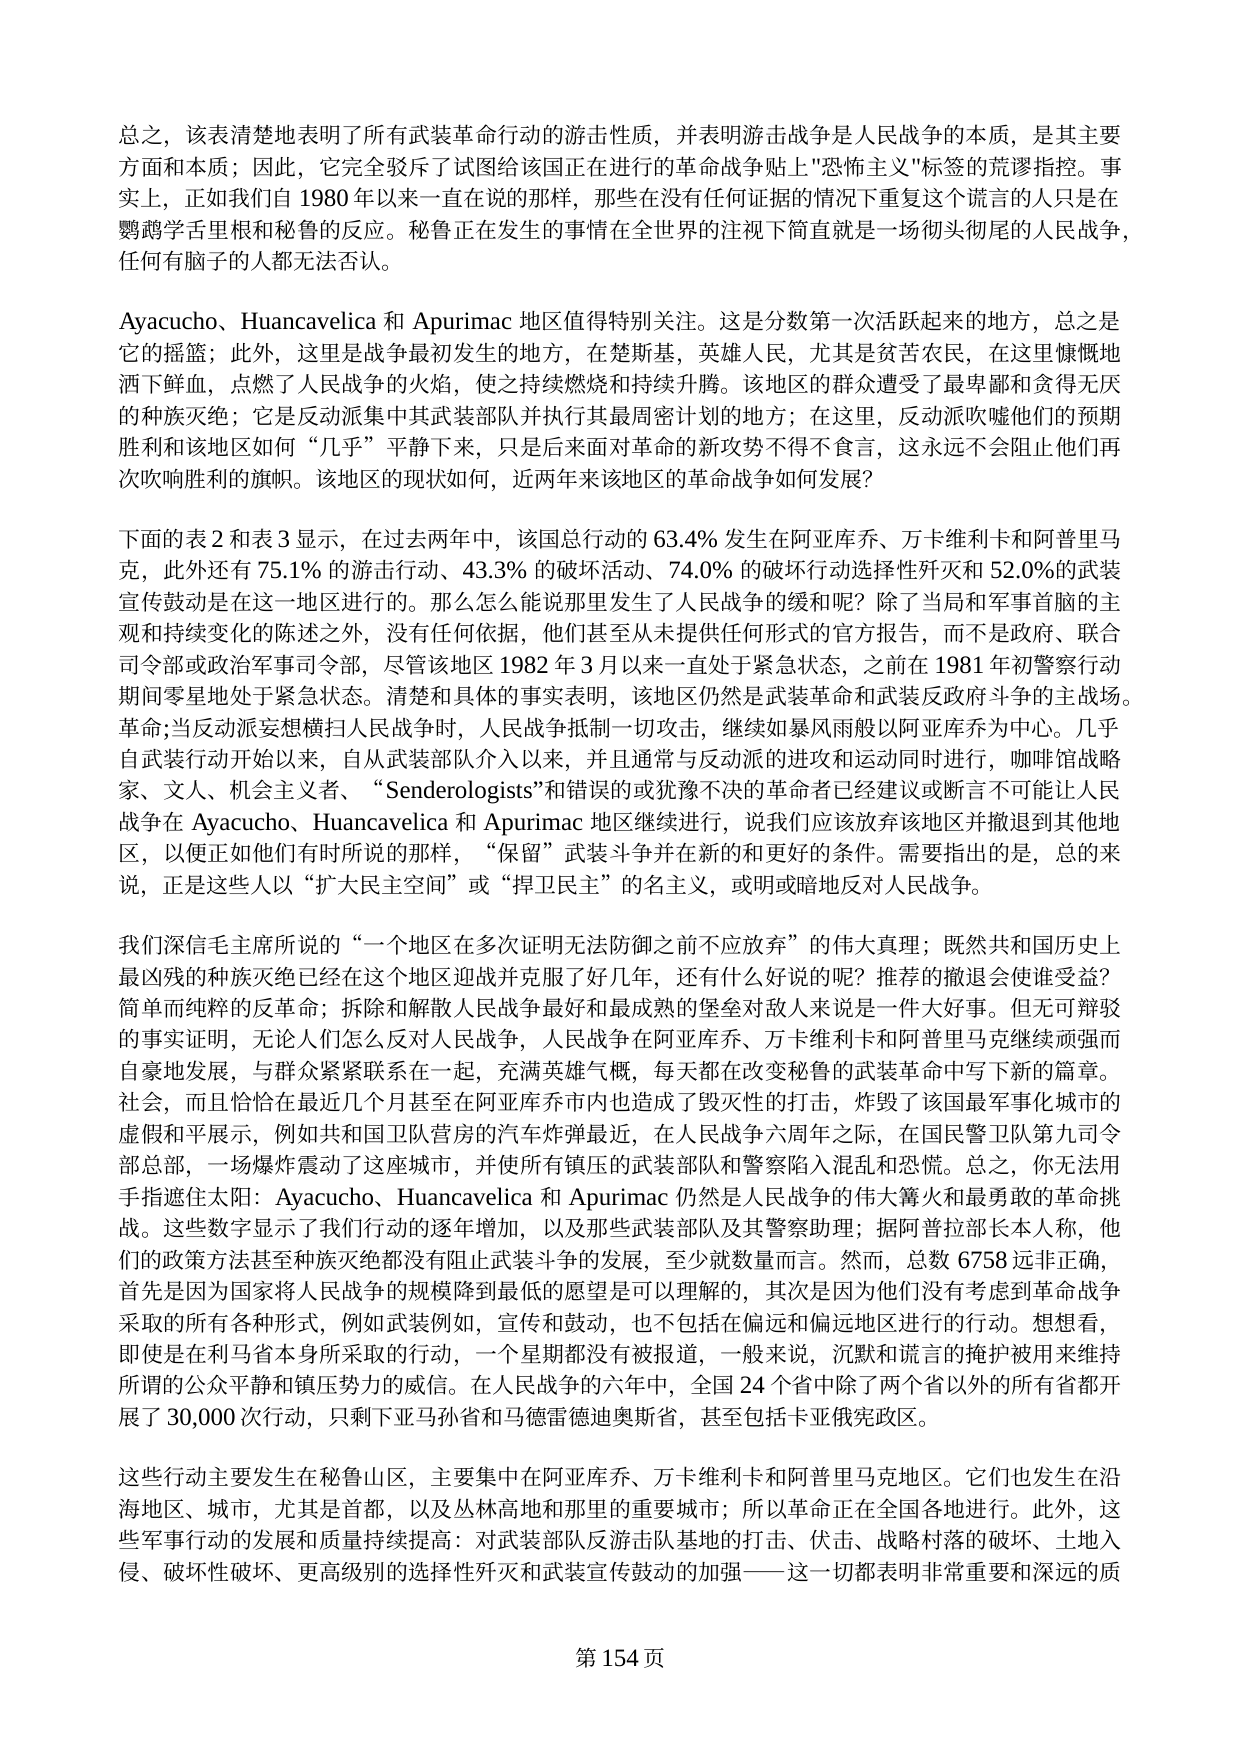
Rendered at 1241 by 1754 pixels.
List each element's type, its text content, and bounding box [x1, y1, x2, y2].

text 这些行动主要发生在秘鲁山区，主要集中在阿亚库乔、万卡维利卡和阿普里马克地区。它们也发生在沿海地区、城市，尤其是首都，以及丛林高地和那里的重要城市；所以革命正在全国各地进行。此外，这些军事行动的发展和质量持续提高：对武装部队反游击队基地的打击、伏击、战略村落的破坏、土地入侵、破坏性破坏、更高级别的选择性歼灭和武装宣传鼓动的加强——这一切都表明非常重要和深远的质 [118, 1460, 1122, 1586]
text 我们深信毛主席所说的“一个地区在多次证明无法防御之前不应放弃”的伟大真理；既然共和国历史上最凶残的种族灭绝已经在这个地区迎战并克服了好几年，还有什么好说的呢？推荐的撤退会使谁受益？简单而纯粹的反革命；拆除和解散人民战争最好和最成熟的堡垒对敌人来说是一件大好事。但无可辩驳的事实证明，无论人们怎么反对人民战争，人民战争在阿亚库乔、万卡维利卡和阿普里马克继续顽强而自豪地发展，与群众紧紧联系在一起，充满英雄气概，每天都在改变秘鲁的武装革命中写下新的篇章。社会，而且恰恰在最近几个月甚至在阿亚库乔市内也造成了毁灭性的打击，炸毁了该国最军事化城市的虚假和平展示，例如共和国卫队营房的汽车炸弹最近，在人民战争六周年之际，在国民警卫队第九司令部总部，一场爆炸震动了这座城市，并使所有镇压的武装部队和警察陷入混乱和恐慌。总之，你无法用手指遮住太阳：Ayacucho、Huancavelica 和 Apurimac 仍然是人民战争的伟大篝火和最勇敢的革命挑战。这些数字显示了我们行动的逐年增加，以及那些武装部队及其警察助理；据阿普拉部长本人称，他们的政策方法甚至种族灭绝都没有阻止武装斗争的发展，至少就数量而言。然而，总数6758远非正确，首先是因为国家将人民战争的规模降到最低的愿望是可以理解的，其次是因为他们没有考虑到革命战争采取的所有各种形式，例如武装例如，宣传和鼓动，也不包括在偏远和偏远地区进行的行动。想想看，即使是在利马省本身所采取的行动，一个星期都没有被报道，一般来说，沉默和谎言的掩护被用来维持所谓的公众平静和镇压势力的威信。在人民战争的六年中，全国24个省中除了两个省以外的所有省都开展了30,000次行动，只剩下亚马孙省和马德雷德迪奥斯省，甚至包括卡亚俄宪政区。 [118, 928, 1122, 1432]
text Ayacucho、Huancavelica 和 Apurimac 地区值得特别关注。这是分数第一次活跃起来的地方，总之是它的摇篮；此外，这里是战争最初发生的地方，在楚斯基，英雄人民，尤其是贫苦农民，在这里慷慨地洒下鲜血，点燃了人民战争的火焰，使之持续燃烧和持续升腾。该地区的群众遭受了最卑鄙和贪得无厌的种族灭绝；它是反动派集中其武装部队并执行其最周密计划的地方；在这里，反动派吹嘘他们的预期胜利和该地区如何“几乎”平静下来，只是后来面对革命的新攻势不得不食言，这永远不会阻止他们再次吹响胜利的旗帜。该地区的现状如何，近两年来该地区的革命战争如何发展？ [118, 304, 1122, 493]
text 总之，该表清楚地表明了所有武装革命行动的游击性质，并表明游击战争是人民战争的本质，是其主要方面和本质；因此，它完全驳斥了试图给该国正在进行的革命战争贴上"恐怖主义"标签的荒谬指控。事实上，正如我们自1980年以来一直在说的那样，那些在没有任何证据的情况下重复这个谎言的人只是在鹦鹉学舌里根和秘鲁的反应。秘鲁正在发生的事情在全世界的注视下简直就是一场彻头彻尾的人民战争，任何有脑子的人都无法否认。 [118, 118, 1122, 276]
text 下面的表2和表3显示，在过去两年中，该国总行动的63.4% 发生在阿亚库乔、万卡维利卡和阿普里马克，此外还有75.1% 的游击行动、43.3% 的破坏活动、74.0% 的破坏行动选择性歼灭和52.0%的武装宣传鼓动是在这一地区进行的。那么怎么能说那里发生了人民战争的缓和呢？除了当局和军事首脑的主观和持续变化的陈述之外，没有任何依据，他们甚至从未提供任何形式的官方报告，而不是政府、联合司令部或政治军事司令部，尽管该地区1982年3月以来一直处于紧急状态，之前在1981年初警察行动期间零星地处于紧急状态。清楚和具体的事实表明，该地区仍然是武装革命和武装反政府斗争的主战场。革命;当反动派妄想横扫人民战争时，人民战争抵制一切攻击，继续如暴风雨般以阿亚库乔为中心。几乎自武装行动开始以来，自从武装部队介入以来，并且通常与反动派的进攻和运动同时进行，咖啡馆战略家、文人、机会主义者、“Senderologists”和错误的或犹豫不决的革命者已经建议或断言不可能让人民战争在 Ayacucho、Huancavelica 和 Apurimac 地区继续进行，说我们应该放弃该地区并撤退到其他地区，以便正如他们有时所说的那样，“保留”武装斗争并在新的和更好的条件。需要指出的是，总的来说，正是这些人以“扩大民主空间”或“捍卫民主”的名主义，或明或暗地反对人民战争。 [118, 522, 1122, 899]
